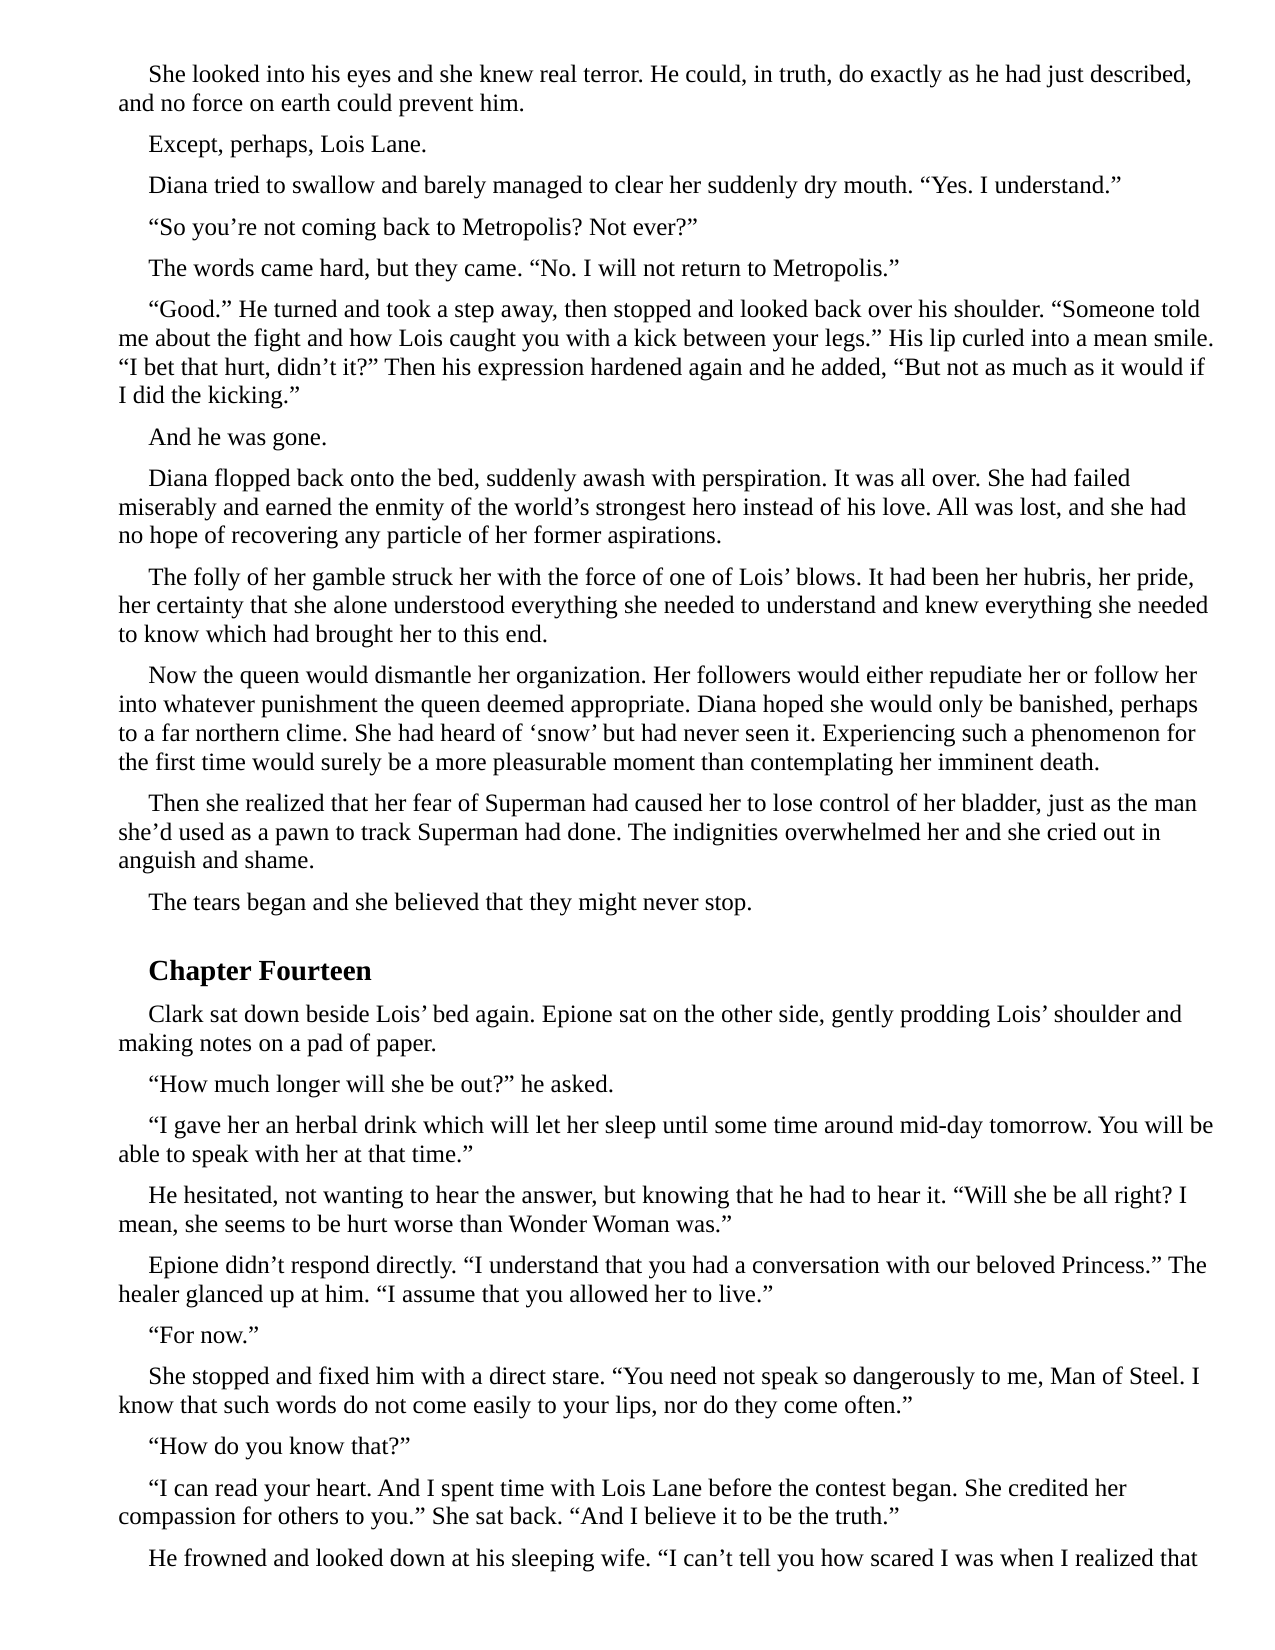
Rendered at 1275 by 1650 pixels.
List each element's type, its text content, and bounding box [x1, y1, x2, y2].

text The folly of her gamble struck her with the force of one of Lois’ blows. It had been her hubris, her pride, her certainty that she alone understood everything she needed to understand and knew everything she needed to know which had brought her to this end. [118, 562, 1216, 648]
text He hesitated, not wanting to hear the answer, but knowing that he had to hear it. “Will she be all right? I mean, she seems to be hurt worse than Wonder Woman was.” [118, 1180, 1216, 1238]
text “How much longer will she be out?” he asked. [118, 1069, 1216, 1098]
text Epione didn’t respond directly. “I understand that you had a conversation with our beloved Princess.” The healer glanced up at him. “I assume that you allowed her to live.” [118, 1250, 1216, 1308]
text The words came hard, but they came. “No. I will not return to Metropolis.” [118, 253, 1216, 282]
text Clark sat down beside Lois’ bed again. Epione sat on the other side, gently prodding Lois’ shoulder and making notes on a pad of paper. [118, 999, 1216, 1056]
text He frowned and looked down at his sleeping wife. “I can’t tell you how scared I was when I realized that [118, 1543, 1216, 1571]
subtitle Chapter Fourteen [118, 953, 1216, 986]
text “I can read your heart. And I spent time with Lois Lane before the contest began. She credited her compassion for others to you.” She sat back. “And I believe it to be the truth.” [118, 1473, 1216, 1530]
text She stopped and fixed him with a direct stare. “You need not speak so dangerously to me, Man of Steel. I know that such words do not come easily to your lips, nor do they come often.” [118, 1361, 1216, 1419]
text “I gave her an herbal drink which will let her sleep until some time around mid-day tomorrow. You will be able to speak with her at that time.” [118, 1110, 1216, 1168]
text “For now.” [118, 1320, 1216, 1349]
text Then she realized that her fear of Superman had caused her to lose control of her bladder, just as the man she’d used as a pawn to track Superman had done. The indignities overwhelmed her and she cried out in anguish and shame. [118, 788, 1216, 874]
text “Good.” He turned and took a step away, then stopped and looked back over his shoulder. “Someone told me about the fight and how Lois caught you with a kick between your legs.” His lip curled into a mean smile. “I bet that hurt, didn’t it?” Then his expression hardened again and he added, “But not as much as it would if I did the kicking.” [118, 294, 1216, 409]
text “So you’re not coming back to Metropolis? Not ever?” [118, 212, 1216, 240]
text Diana tried to swallow and barely managed to clear her suddenly dry mouth. “Yes. I understand.” [118, 170, 1216, 199]
text Except, perhaps, Lois Lane. [118, 129, 1216, 158]
text Diana flopped back onto the bed, suddenly awash with perspiration. It was all over. She had failed miserably and earned the enmity of the world’s strongest hero instead of his love. All was lost, and she had no hope of recovering any particle of her former aspirations. [118, 463, 1216, 549]
text “How do you know that?” [118, 1431, 1216, 1460]
text The tears began and she believed that they might never stop. [118, 887, 1216, 915]
text She looked into his eyes and she knew real terror. He could, in truth, do exactly as he had just described, and no force on earth could prevent him. [118, 59, 1216, 117]
text And he was gone. [118, 422, 1216, 450]
text Now the queen would dismantle her organization. Her followers would either repudiate her or follow her into whatever punishment the queen deemed appropriate. Diana hoped she would only be banished, perhaps to a far northern clime. She had heard of ‘snow’ but had never seen it. Experiencing such a phenomenon for the first time would surely be a more pleasurable moment than contemplating her imminent death. [118, 660, 1216, 775]
